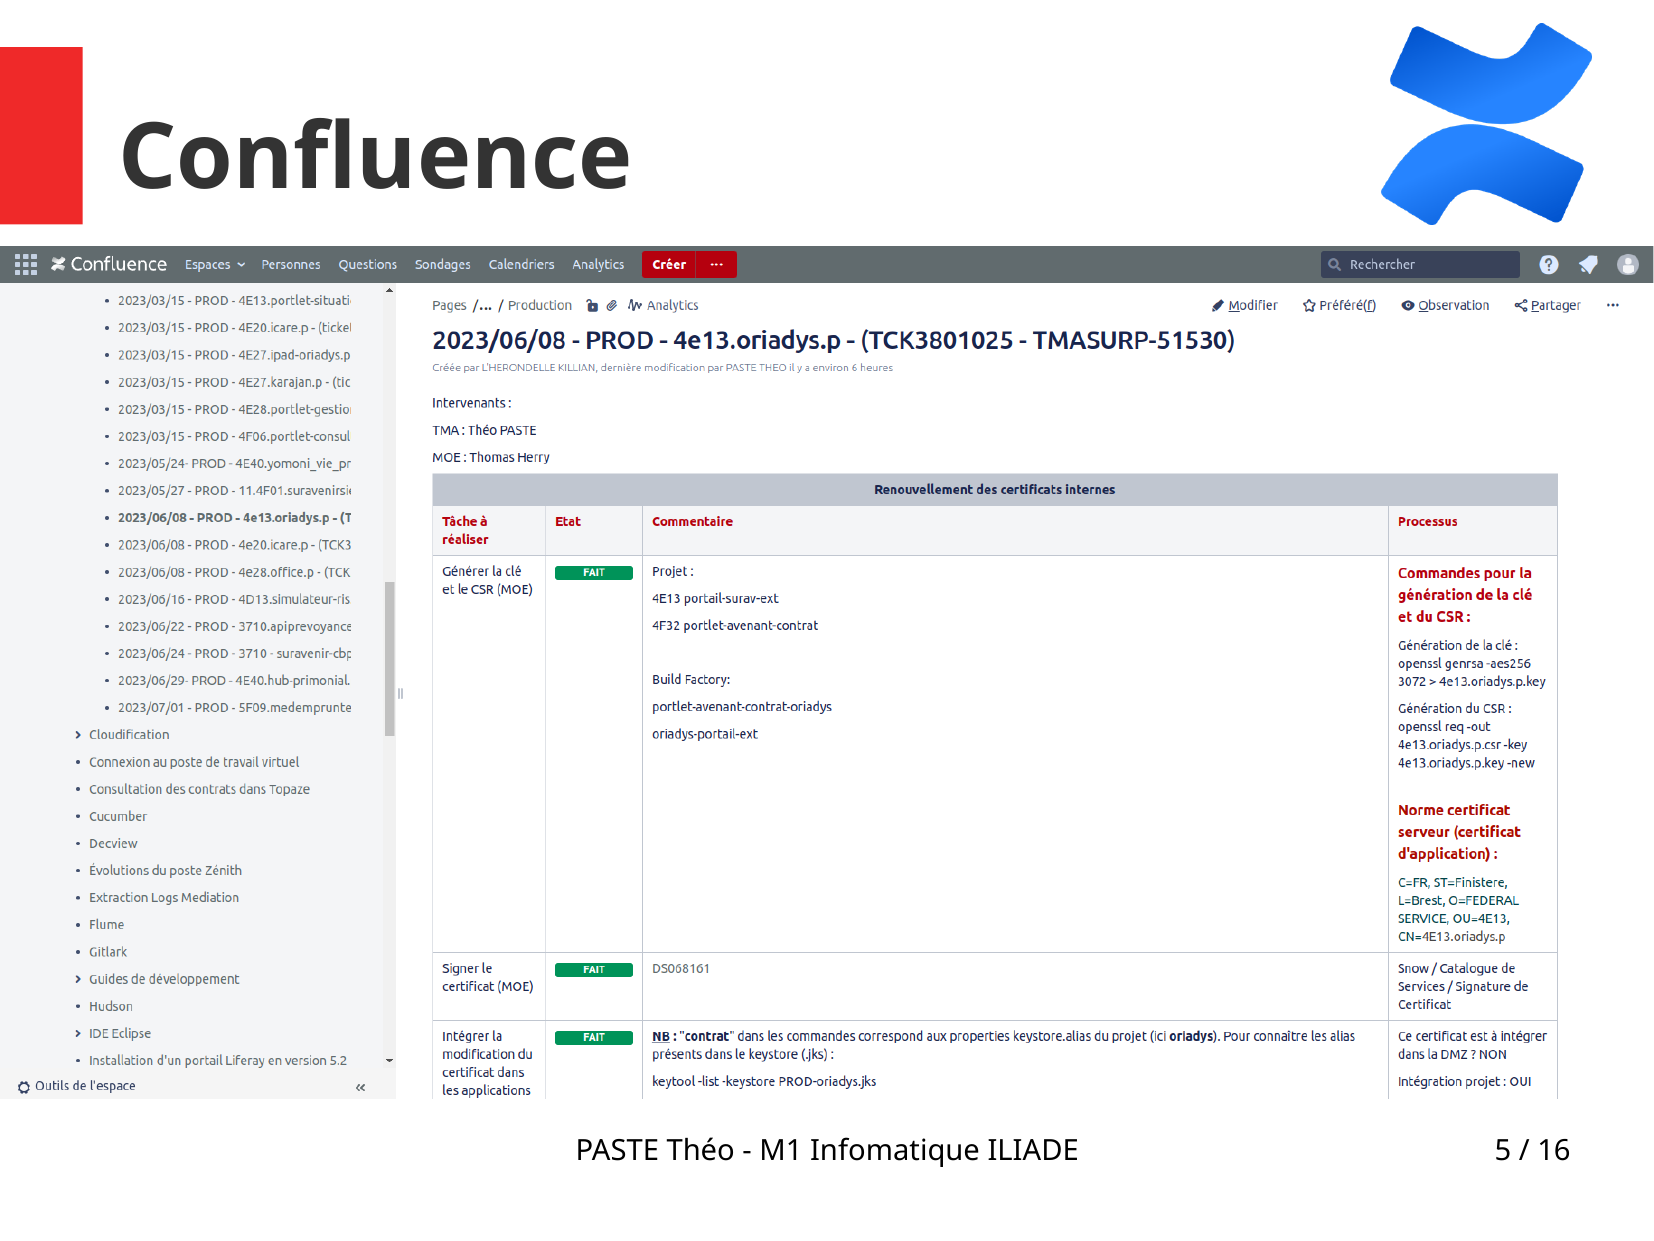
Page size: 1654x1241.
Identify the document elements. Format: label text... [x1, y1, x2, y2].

title Confluence [118, 49, 1571, 246]
picture [1381, 23, 1592, 225]
picture [0, 246, 1654, 1099]
